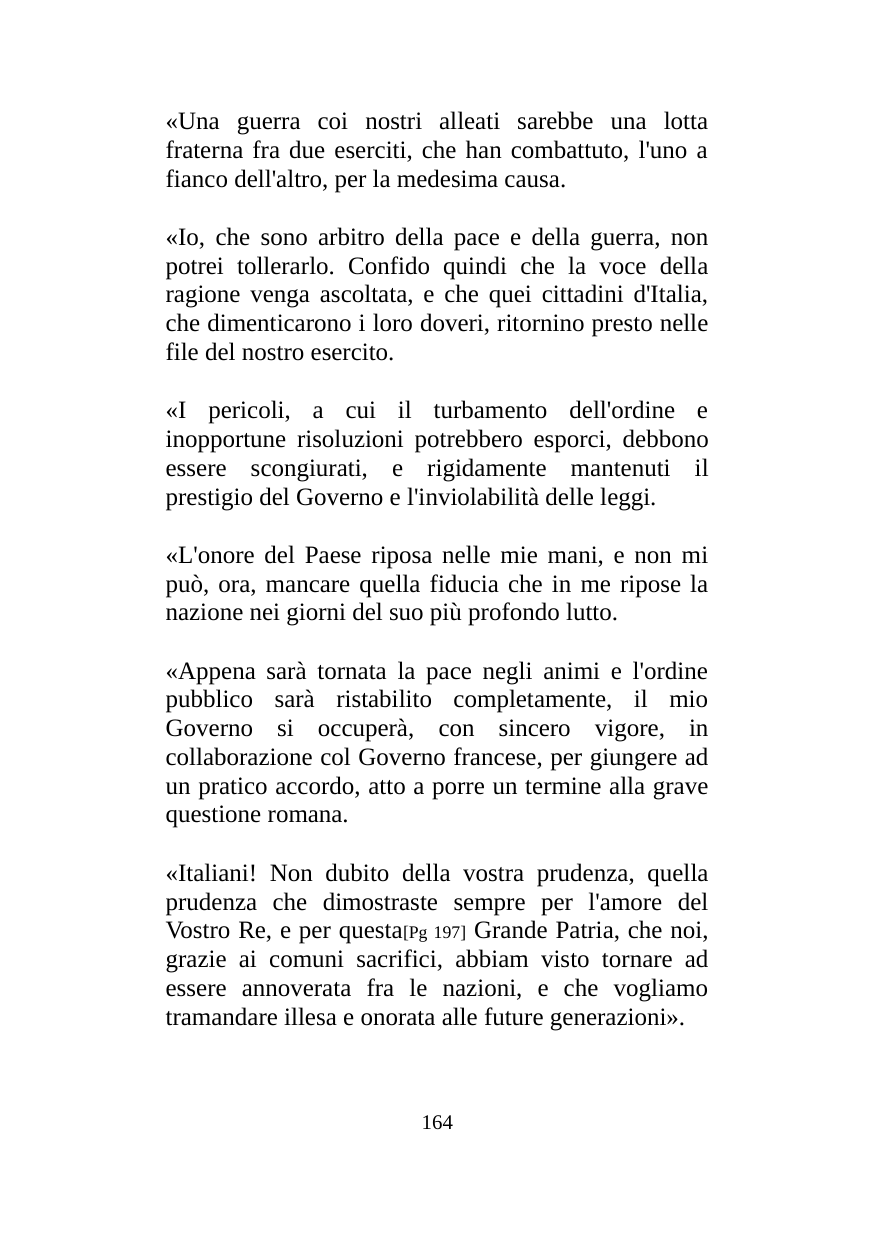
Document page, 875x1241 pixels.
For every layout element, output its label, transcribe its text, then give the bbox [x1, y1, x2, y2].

text «Una guerra coi nostri alleati sarebbe una lotta fraterna fra due eserciti, che han combattuto, l'uno a fianco dell'altro, per la medesima causa. [165, 106, 709, 192]
text «Appena sarà tornata la pace negli animi e l'ordine pubblico sarà ristabilito completamente, il mio Governo si occuperà, con sincero vigore, in collaborazione col Governo francese, per giungere ad un pratico accordo, atto a porre un termine alla grave questione romana. [165, 656, 709, 828]
text «Italiani! Non dubito della vostra prudenza, quella prudenza che dimostraste sempre per l'amore del Vostro Re, e per questa[Pg 197] Grande Patria, che noi, grazie ai comuni sacrifici, abbiam visto tornare ad essere annoverata fra le nazioni, e che vogliamo tramandare illesa e onorata alle future generazioni». [165, 858, 709, 1030]
text «Io, che sono arbitro della pace e della guerra, non potrei tollerarlo. Confido quindi che la voce della ragione venga ascoltata, e che quei cittadini d'Italia, che dimenticarono i loro doveri, ritornino presto nelle file del nostro esercito. [165, 222, 709, 366]
text «L'onore del Paese riposa nelle mie mani, e non mi può, ora, mancare quella fiducia che in me ripose la nazione nei giorni del suo più profondo lutto. [165, 540, 709, 626]
text «I pericoli, a cui il turbamento dell'ordine e inopportune risoluzioni potrebbero esporci, debbono essere scongiurati, e rigidamente mantenuti il prestigio del Governo e l'inviolabilità delle leggi. [165, 395, 709, 510]
